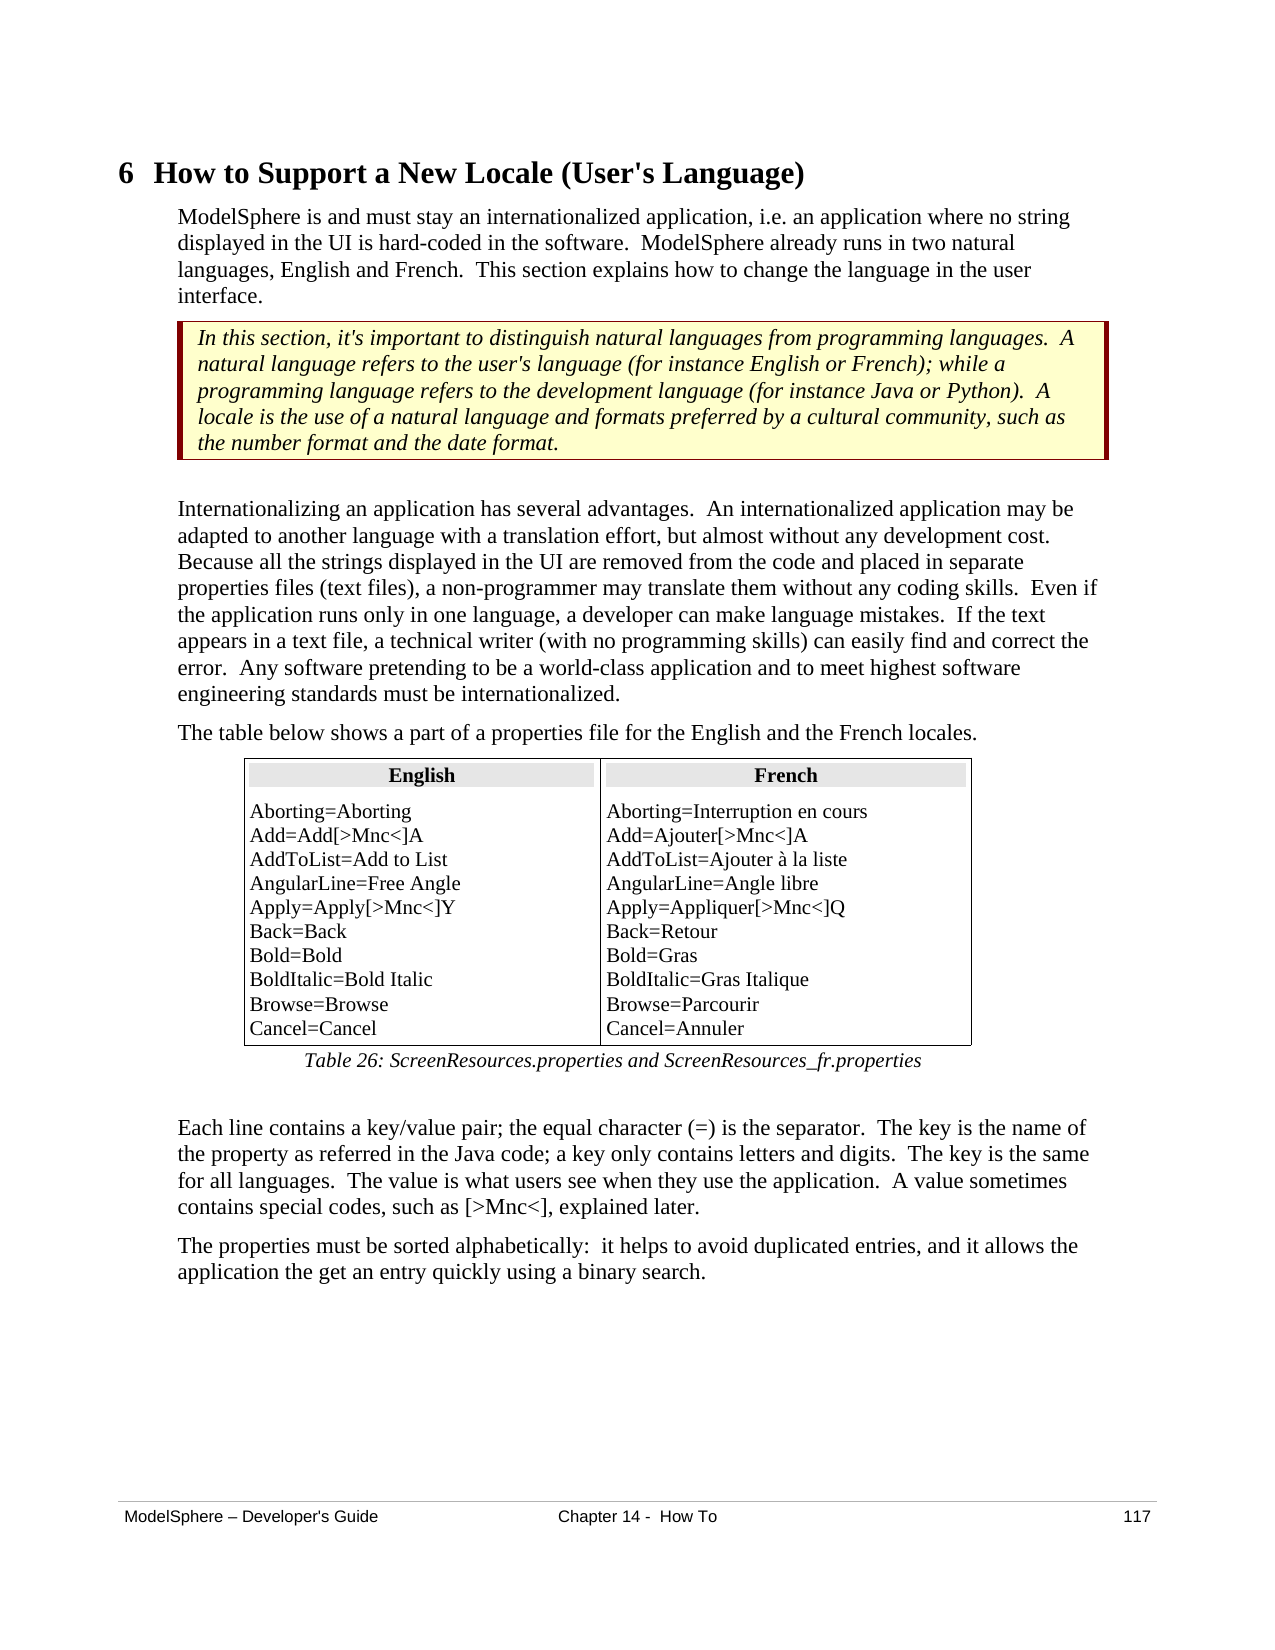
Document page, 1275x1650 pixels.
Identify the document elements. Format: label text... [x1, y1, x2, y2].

table_header English [245, 759, 600, 793]
text The table below shows a part of a properties file for the English and the French locales. [177, 719, 1109, 745]
table_header French [601, 759, 971, 793]
text Table 26: ScreenResources.properties and ScreenResources_fr.properties [118, 1048, 1109, 1072]
table_cell Aborting=Aborting Add=Add[>Mnc<]A AddToList=Add to List AngularLine=Free Angle Apply=Apply[>Mnc<]Y Back=Back Bold=Bold BoldItalic=Bold Italic Browse=Browse Cancel=Cancel [245, 793, 600, 1045]
table_cell Aborting=Interruption en cours Add=Ajouter[>Mnc<]A AddToList=Ajouter à la liste AngularLine=Angle libre Apply=Appliquer[>Mnc<]Q Back=Retour Bold=Gras BoldItalic=Gras Italique Browse=Parcourir Cancel=Annuler [601, 793, 971, 1045]
text In this section, it's important to distinguish natural languages from programming languages. A natural language refers to the user's language (for instance English or French); while a programming language refers to the development language (for instance Java or Python). A locale is the use of a natural language and formats preferred by a cultural community, such as the number format and the date format. [183, 322, 1104, 459]
text Each line contains a key/value pair; the equal character (=) is the separator. The key is the name of the property as referred in the Java code; a key only contains letters and digits. The key is the same for all languages. The value is what users see when they use the application. A value sometimes contains special codes, such as [>Mnc<], explained later. [177, 1114, 1109, 1219]
text The properties must be sorted alphabetically: it helps to avoid duplicated entries, and it allows the application the get an entry quickly using a binary search. [177, 1232, 1109, 1285]
text Internationalizing an application has several advantages. An internationalized application may be adapted to another language with a translation effort, but almost without any development cost. Because all the strings displayed in the UI are removed from the code and placed in separate properties files (text files), a non-programmer may translate them without any coding skills. Even if the application runs only in one language, a developer can make language mistakes. If the text appears in a text file, a technical writer (with no programming skills) can easily find and correct the error. Any software pretending to be a world-class application and to meet highest software engineering standards must be internationalized. [177, 495, 1109, 706]
text ModelSphere is and must stay an internationalized application, i.e. an application where no string displayed in the UI is hard-coded in the software. ModelSphere already runs in two natural languages, English and French. This section explains how to change the language in the user interface. [177, 203, 1109, 308]
subtitle How to Support a New Locale (User's Language) [118, 155, 1157, 191]
